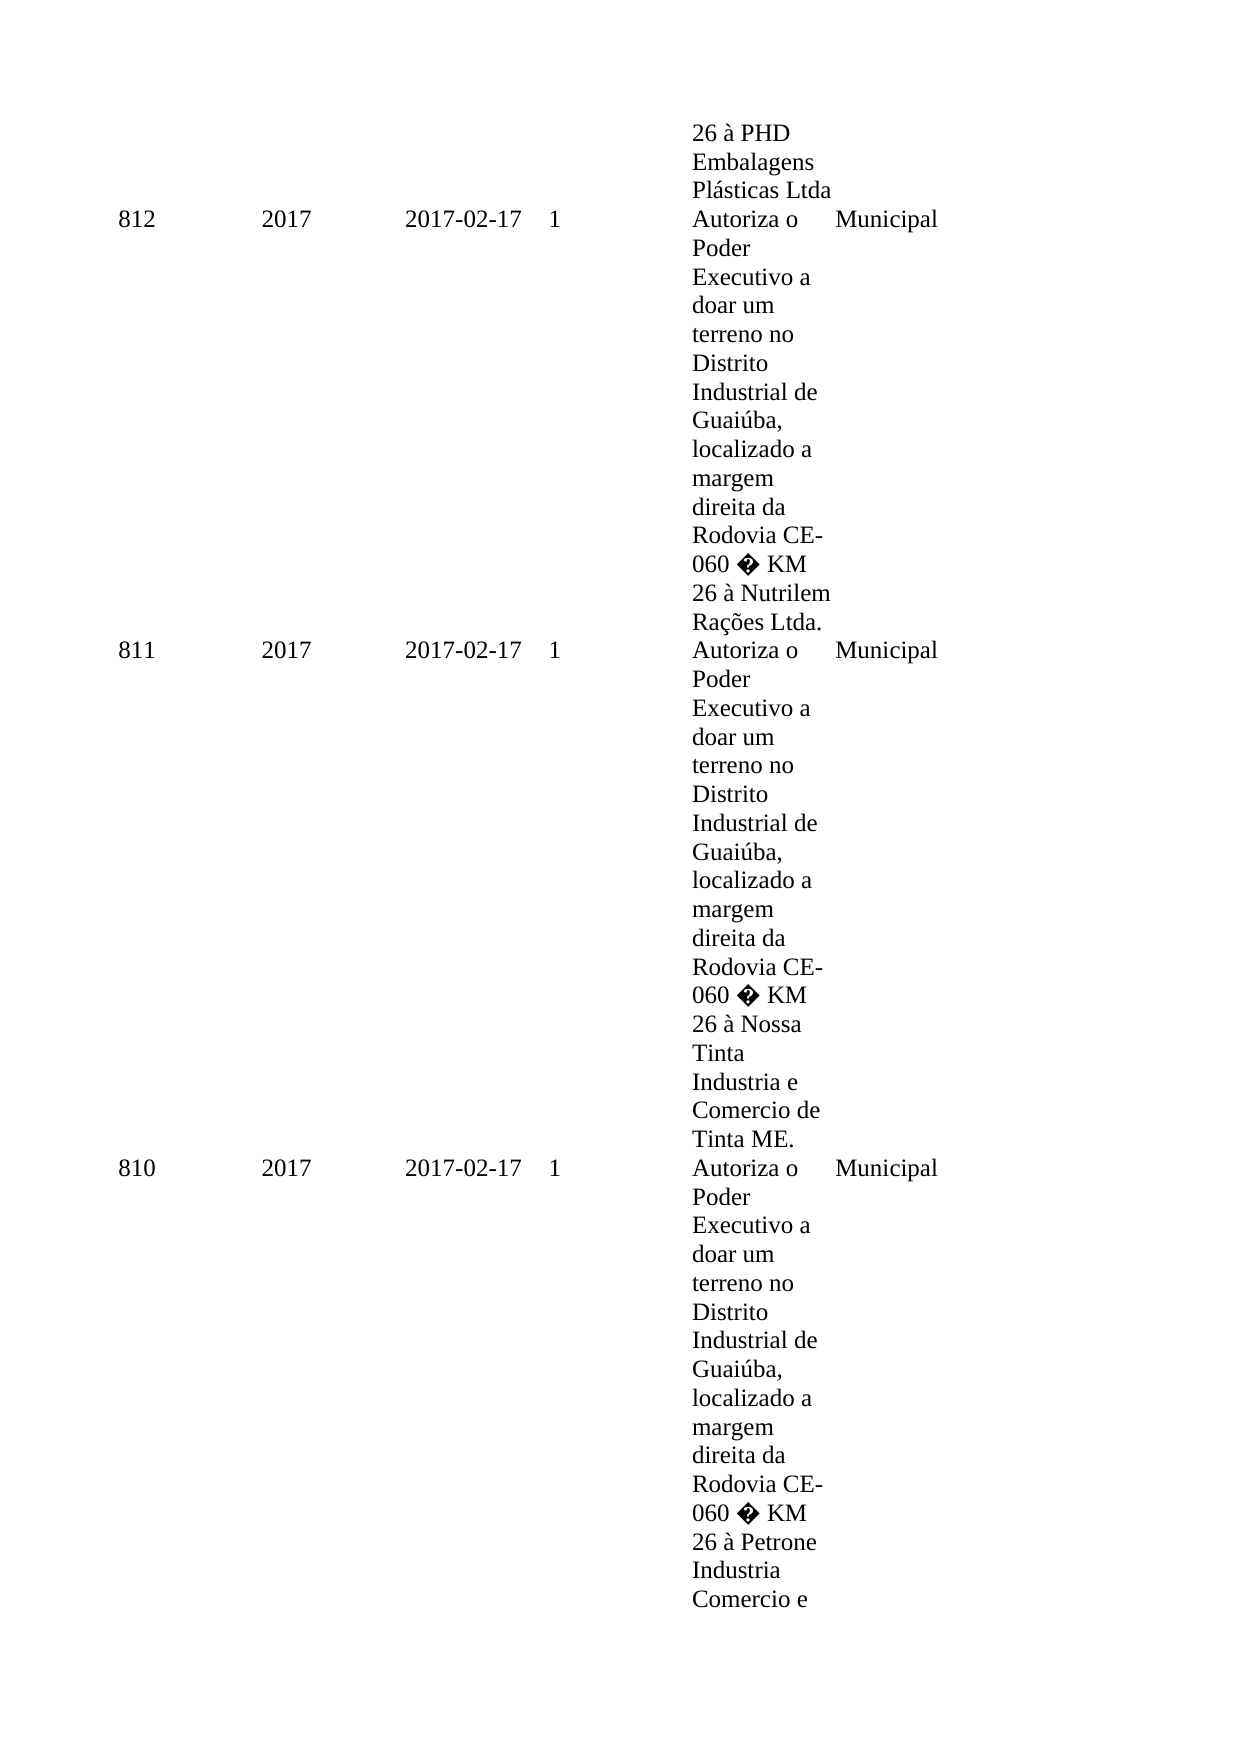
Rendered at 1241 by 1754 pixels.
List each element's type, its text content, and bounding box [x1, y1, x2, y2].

table_cell 1 [548, 636, 692, 1153]
table_cell Autoriza o Poder Executivo a doar um terreno no Distrito Industrial de Guaiúba, localizado a margem direita da Rodovia CE-060 � KM 26 à Nossa Tinta Industria e Comercio de Tinta ME. [692, 636, 835, 1153]
table_cell 811 [118, 636, 261, 1153]
table_cell [835, 118, 979, 204]
table_cell 2017-02-17 [405, 636, 548, 1153]
table_cell Municipal [835, 204, 979, 636]
table_cell 26 à PHD Embalagens Plásticas Ltda [692, 118, 835, 204]
table_cell [261, 118, 405, 204]
table_cell Autoriza o Poder Executivo a doar um terreno no Distrito Industrial de Guaiúba, localizado a margem direita da Rodovia CE-060 � KM 26 à Nutrilem Rações Ltda. [692, 204, 835, 636]
table_cell Autoriza o Poder Executivo a doar um terreno no Distrito Industrial de Guaiúba, localizado a margem direita da Rodovia CE-060 � KM 26 à Petrone Industria Comercio e [692, 1153, 835, 1613]
table_cell 2017 [261, 204, 405, 636]
table_cell 810 [118, 1153, 261, 1613]
table_cell 2017 [261, 1153, 405, 1613]
table_cell 2017-02-17 [405, 204, 548, 636]
table_cell [548, 118, 692, 204]
table_cell [979, 118, 1122, 204]
table_cell [979, 1153, 1122, 1613]
table_cell 812 [118, 204, 261, 636]
table_cell 1 [548, 1153, 692, 1613]
table_cell Municipal [835, 1153, 979, 1613]
table_cell 1 [548, 204, 692, 636]
table_cell [118, 118, 261, 204]
table_cell 2017 [261, 636, 405, 1153]
table_cell [405, 118, 548, 204]
table_cell 2017-02-17 [405, 1153, 548, 1613]
table_cell Municipal [835, 636, 979, 1153]
table_cell [979, 204, 1122, 636]
table_cell [979, 636, 1122, 1153]
